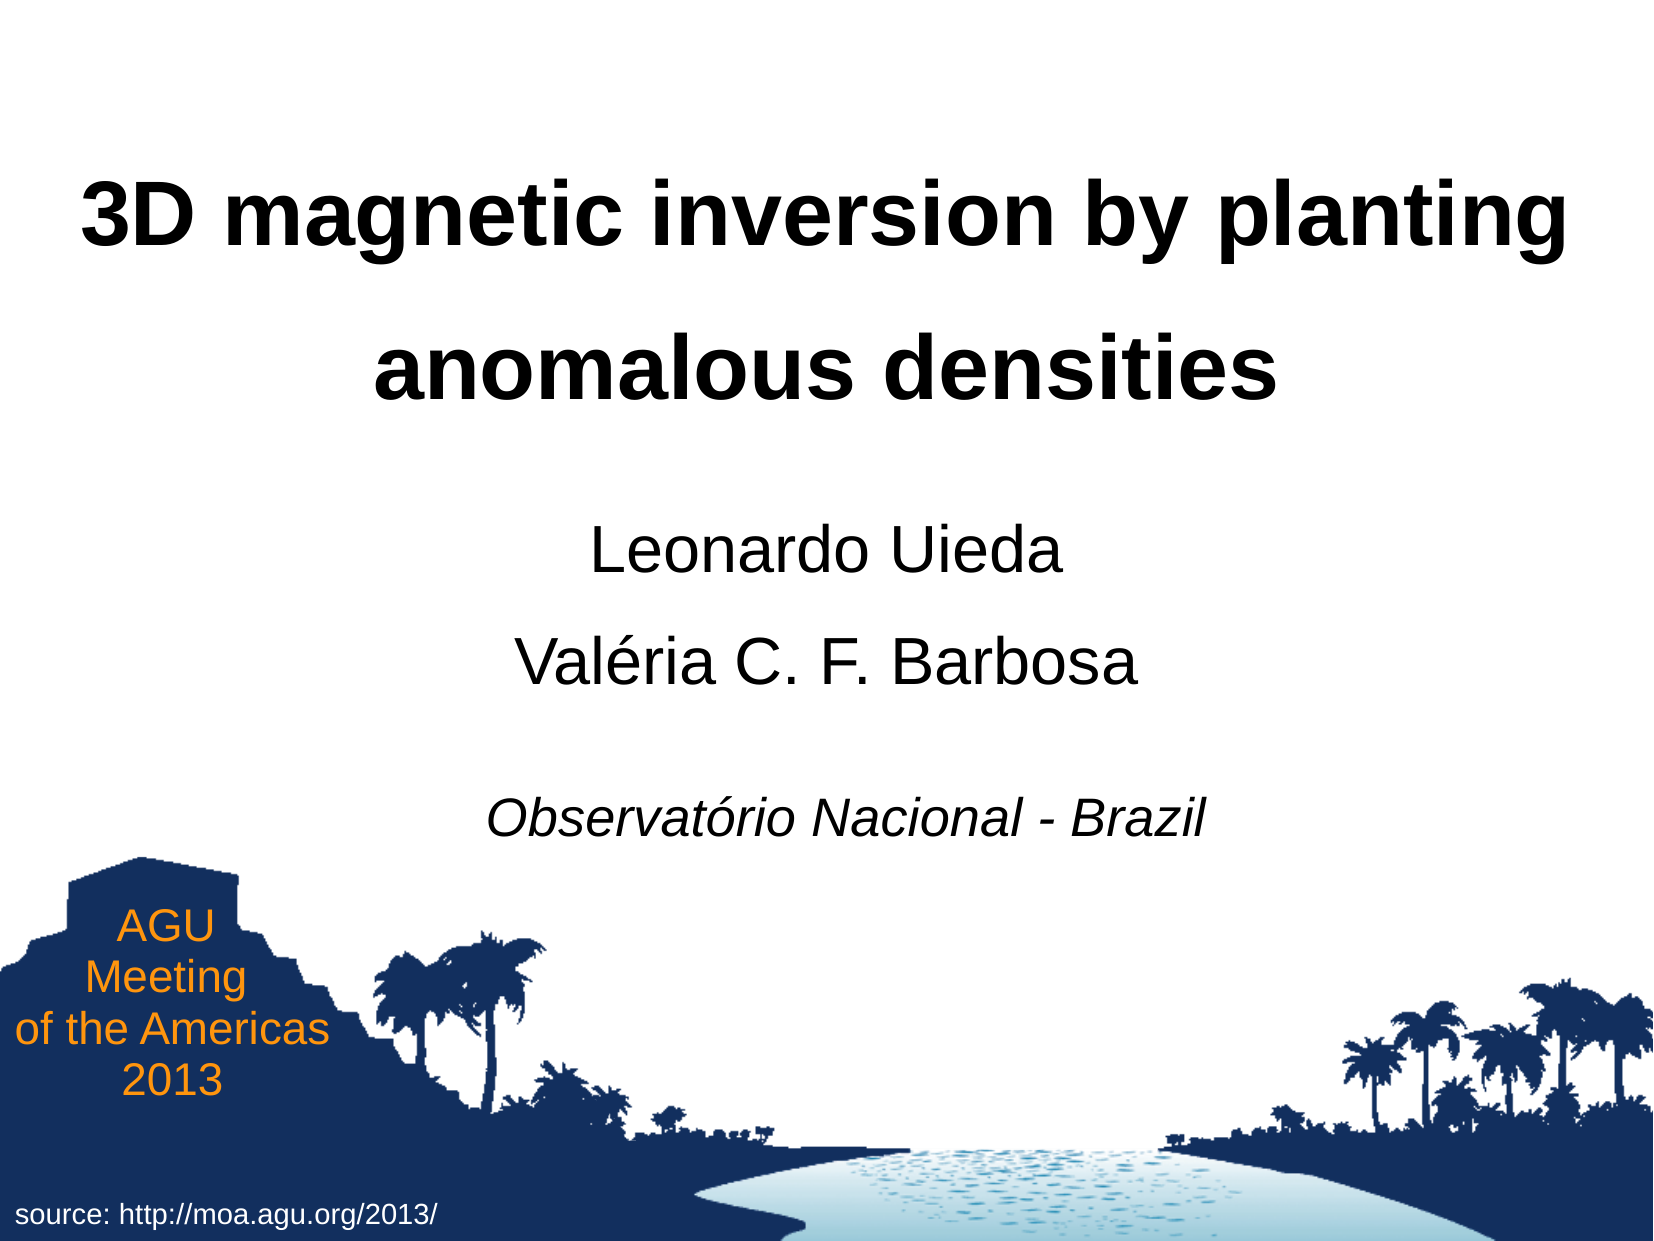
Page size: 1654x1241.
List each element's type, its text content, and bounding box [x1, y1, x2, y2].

text_box AGU Meeting of the Americas 2013 [0, 900, 376, 1106]
text_box Observatório Nacional - Brazil [387, 765, 1306, 841]
subtitle Leonardo Uieda Valéria C. F. Barbosa [99, 497, 1554, 700]
title 3D magnetic inversion by planting anomalous densities [0, 137, 1653, 497]
text_box source: http://moa.agu.org/2013/ [0, 1190, 454, 1239]
picture [0, 749, 1653, 1241]
